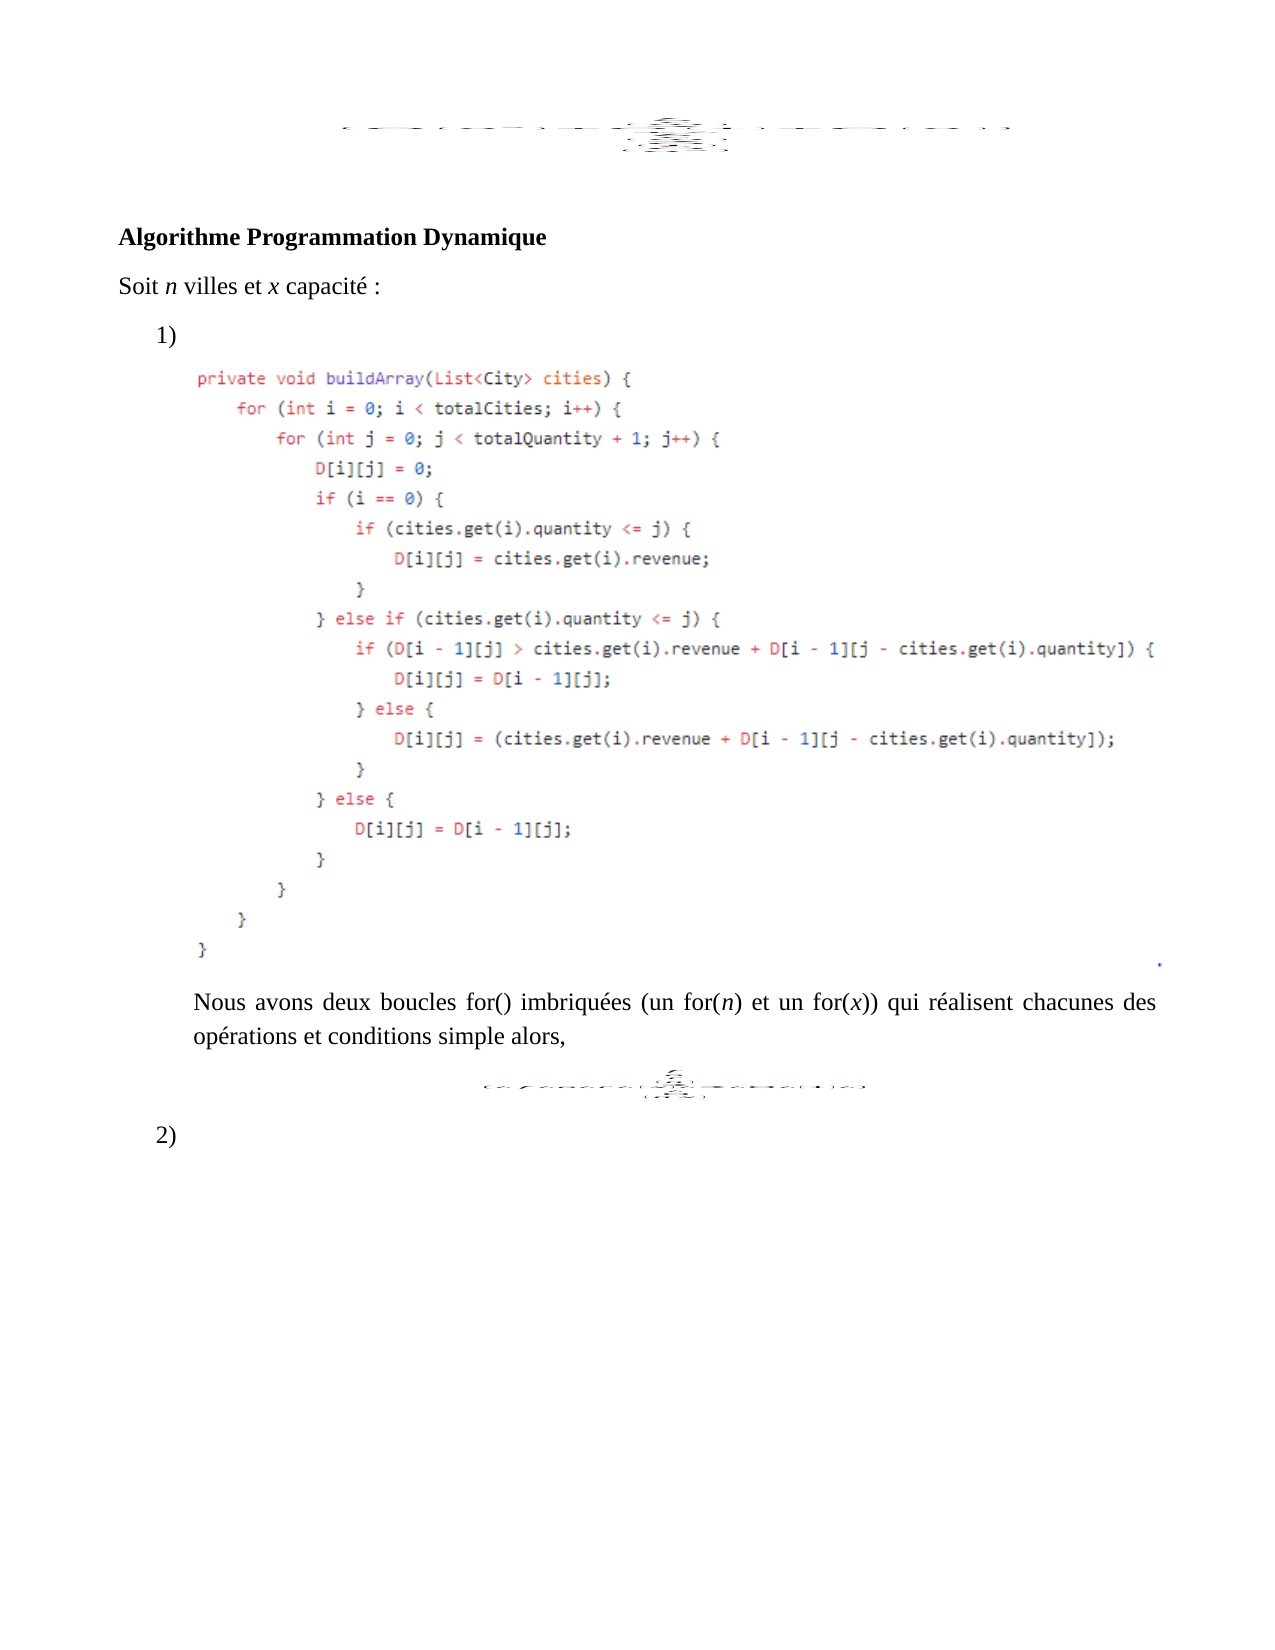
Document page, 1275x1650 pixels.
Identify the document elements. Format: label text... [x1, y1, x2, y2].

text Soit n villes et x capacité : [118, 271, 1157, 300]
text Algorithme Programmation Dynamique [118, 222, 1157, 251]
text Nous avons deux boucles for() imbriquées (un for(n) et un for(x)) qui réalisent chacunes des opérations et conditions simple alors, [193, 987, 1157, 1050]
